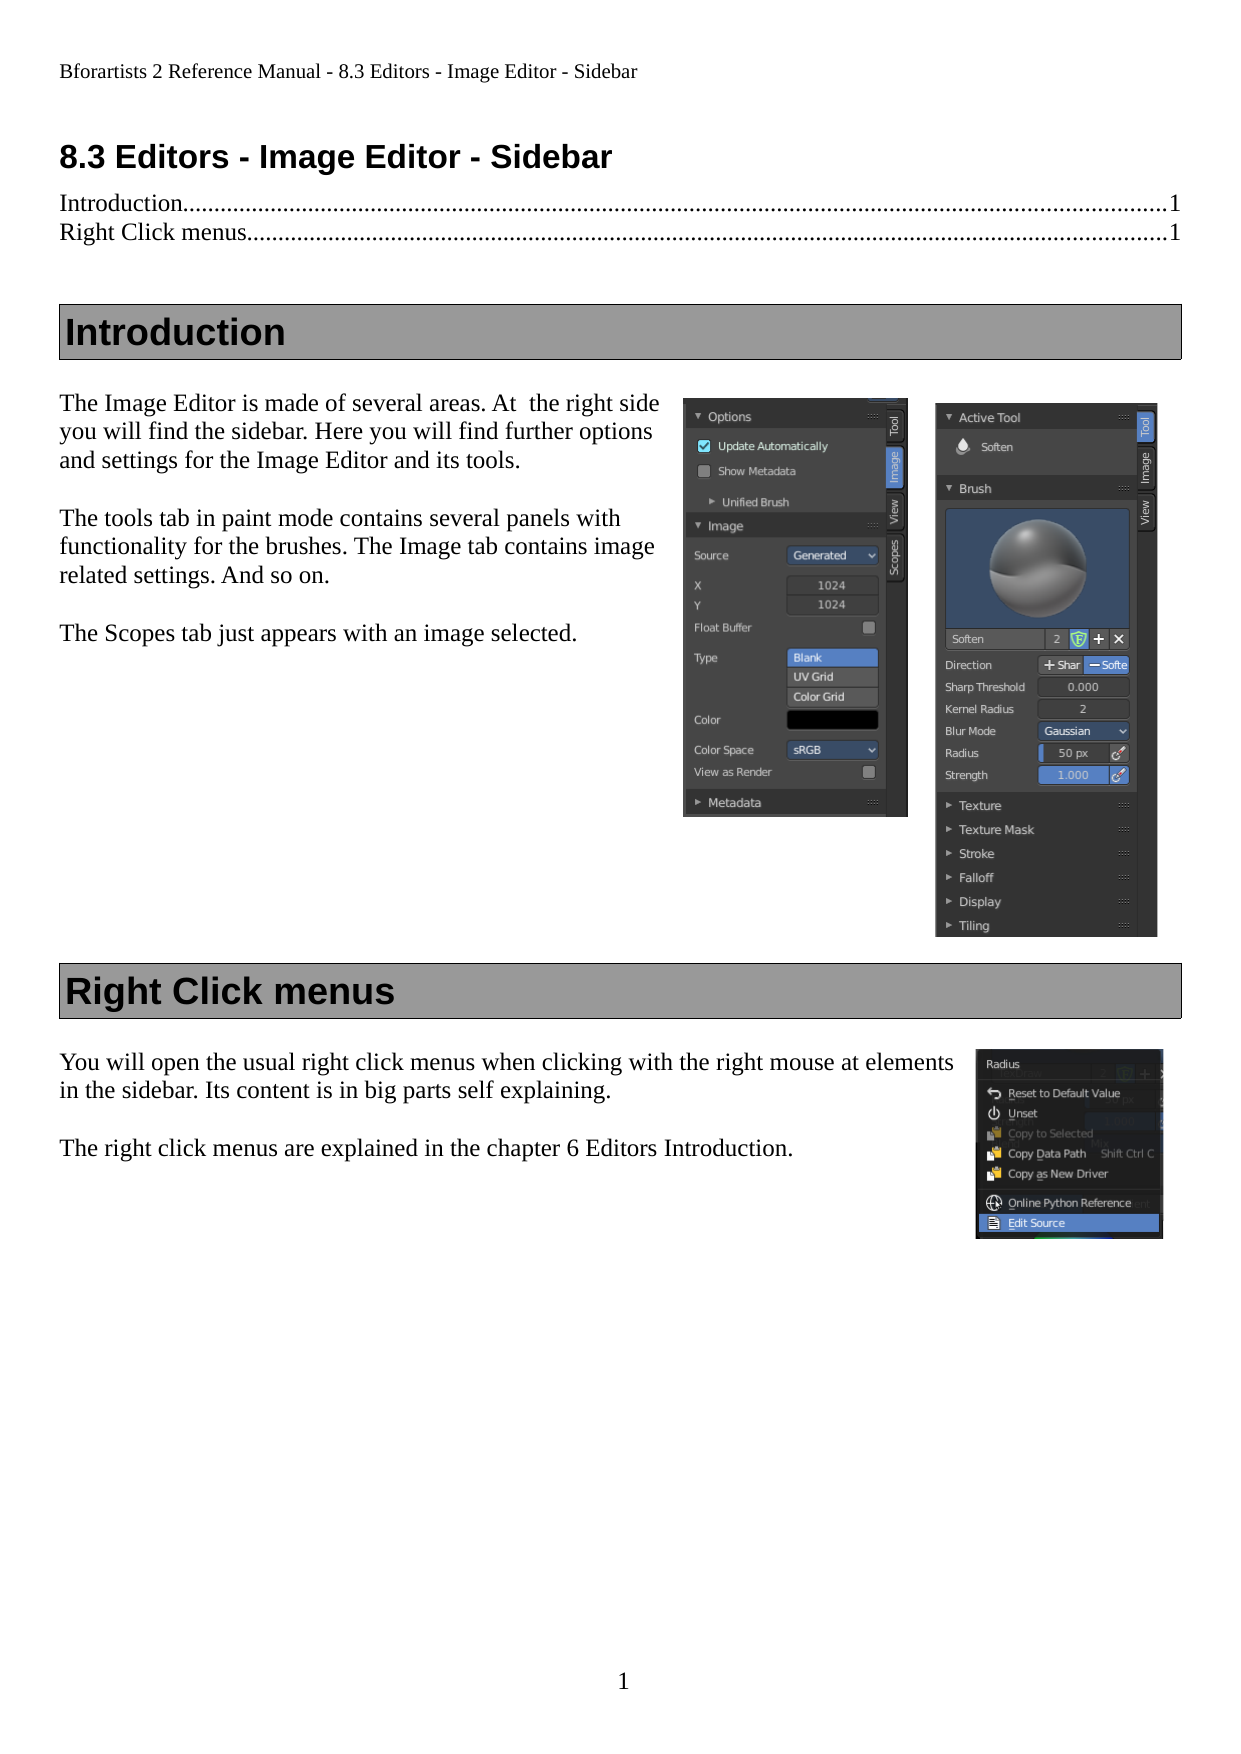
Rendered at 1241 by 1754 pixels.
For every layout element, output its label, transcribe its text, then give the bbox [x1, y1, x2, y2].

text The Scopes tab just appears with an image selected. [59, 618, 683, 646]
table_header Right Click menus [60, 964, 1181, 1018]
picture [935, 403, 1158, 937]
text Introduction 1 [59, 188, 1181, 217]
picture [683, 398, 908, 817]
table_header Introduction [60, 305, 1181, 359]
subtitle 8.3 Editors - Image Editor - Sidebar [59, 138, 1181, 176]
picture [975, 1049, 1164, 1239]
text The right click menus are explained in the chapter 6 Editors Introduction. [59, 1133, 975, 1162]
text You will open the usual right click menus when clicking with the right mouse at elements in the sidebar. Its content is in big parts self explaining. [59, 1047, 1181, 1104]
text The Image Editor is made of several areas. At the right side you will find the sidebar. Here you will find further options and settings for the Image Editor and its tools. [59, 388, 1181, 474]
text The tools tab in paint mode contains several panels with functionality for the brushes. The Image tab contains image related settings. And so on. [59, 503, 683, 589]
text Right Click menus 1 [59, 217, 1181, 246]
